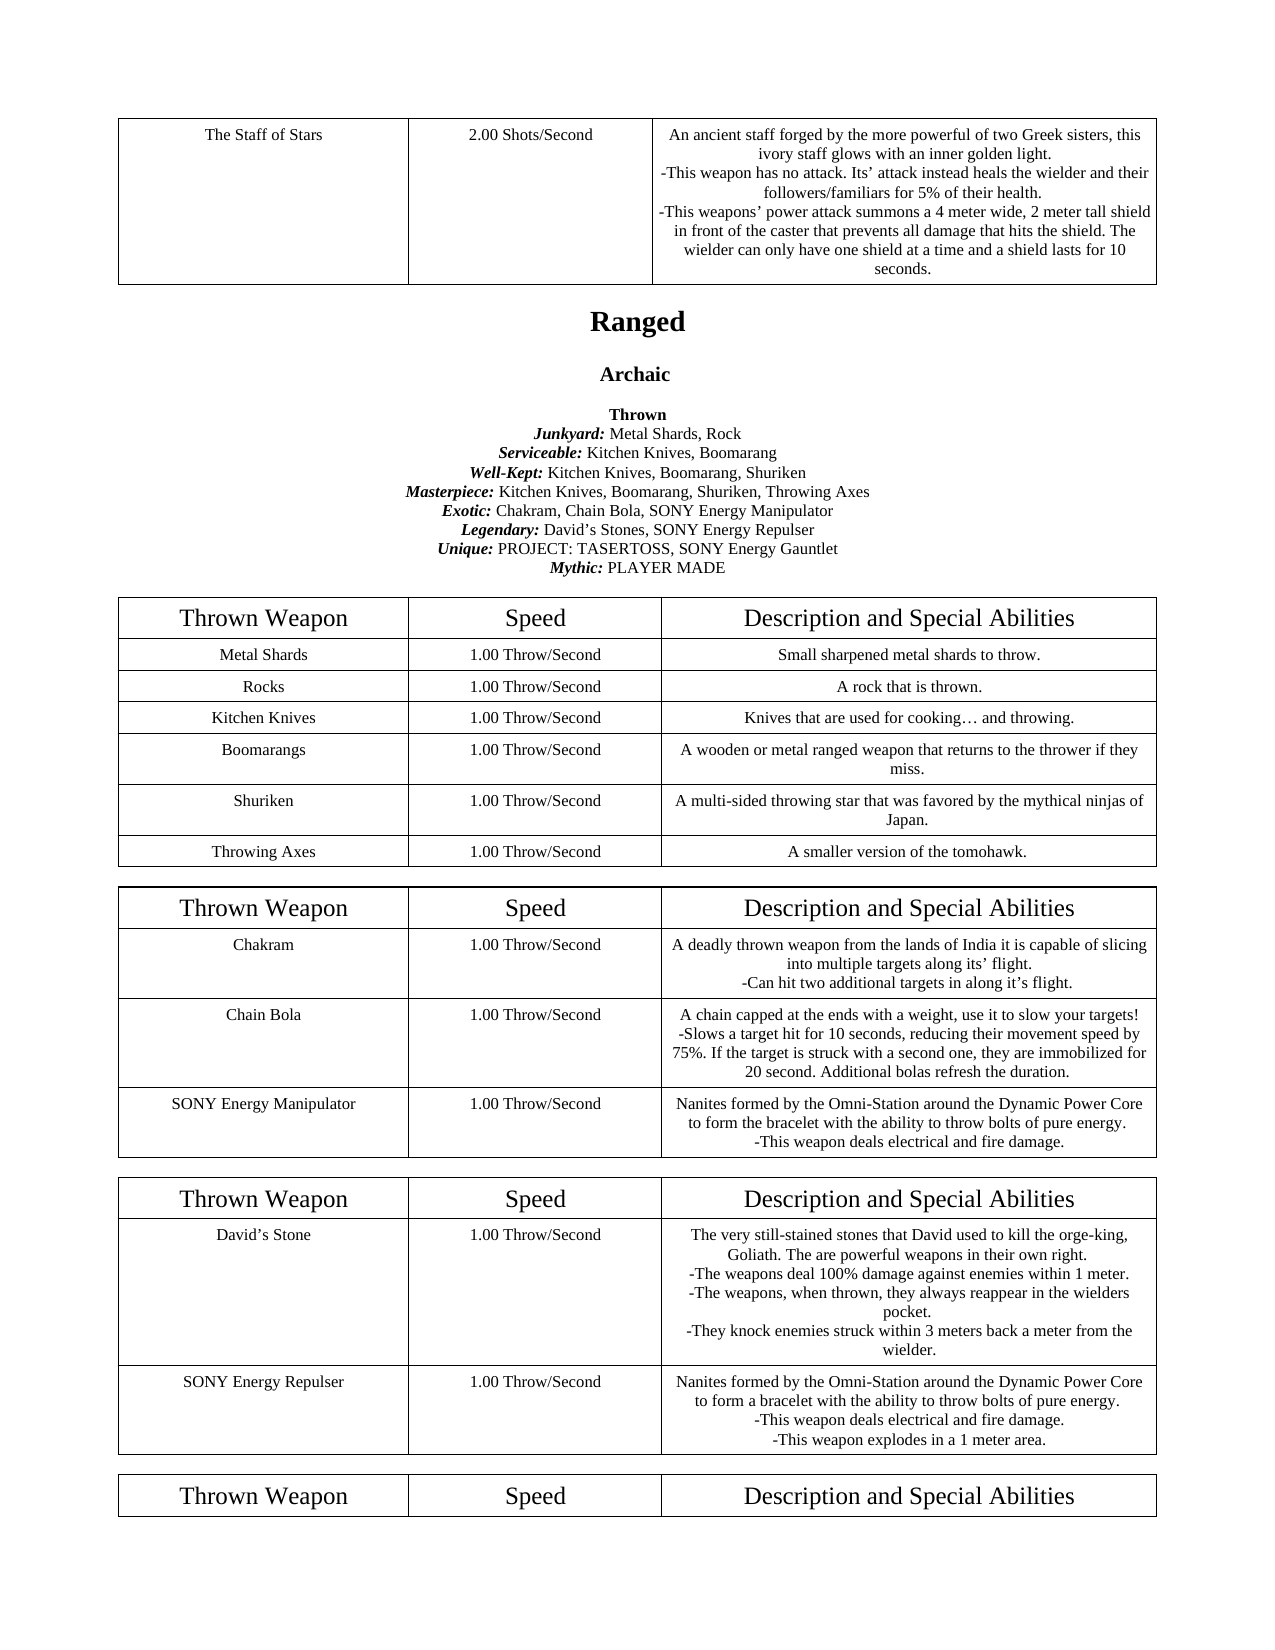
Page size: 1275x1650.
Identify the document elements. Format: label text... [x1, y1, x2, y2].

table_cell David’s Stone [119, 1219, 408, 1365]
table_cell Rocks [119, 671, 408, 701]
text Well-Kept: Kitchen Knives, Boomarang, Shuriken [118, 462, 1157, 482]
table_cell 1.00 Throw/Second [409, 671, 661, 701]
table_cell 1.00 Throw/Second [409, 785, 661, 834]
table_cell A chain capped at the ends with a weight, use it to slow your targets! -Slows a target hit for 10 seconds, reducing their movement speed by 75%. If the target is struck with a second one, they are immobilized for 20 second. Additional bolas refresh the duration. [662, 999, 1156, 1087]
text Thrown [118, 405, 1157, 424]
table_cell Kitchen Knives [119, 702, 408, 733]
table_cell Small sharpened metal shards to throw. [662, 639, 1156, 669]
text Mythic: PLAYER MADE [118, 558, 1157, 577]
table_cell SONY Energy Repulser [119, 1366, 408, 1454]
table_header Thrown Weapon [119, 598, 408, 638]
table_cell 1.00 Throw/Second [409, 1219, 661, 1365]
text Ranged [118, 304, 1157, 338]
table_cell 1.00 Throw/Second [409, 639, 661, 669]
table_header Description and Special Abilities [662, 598, 1156, 638]
table_cell SONY Energy Manipulator [119, 1088, 408, 1157]
table_header Speed [409, 888, 661, 928]
table_cell The very still-stained stones that David used to kill the orge-king, Goliath. The are powerful weapons in their own right. -The weapons deal 100% damage against enemies within 1 meter. -The weapons, when thrown, they always reappear in the wielders pocket. -They knock enemies struck within 3 meters back a meter from the wielder. [662, 1219, 1156, 1365]
table_cell Chakram [119, 929, 408, 998]
table_header Description and Special Abilities [662, 1475, 1156, 1516]
table_cell 1.00 Throw/Second [409, 1088, 661, 1157]
table_header Description and Special Abilities [662, 1178, 1156, 1218]
table_cell Throwing Axes [119, 836, 408, 866]
table_cell Metal Shards [119, 639, 408, 669]
table_cell 1.00 Throw/Second [409, 836, 661, 866]
table_cell 1.00 Throw/Second [409, 702, 661, 733]
table_cell Knives that are used for cooking… and throwing. [662, 702, 1156, 733]
table_header Description and Special Abilities [662, 888, 1156, 928]
text Exotic: Chakram, Chain Bola, SONY Energy Manipulator [118, 501, 1157, 520]
table_header Speed [409, 1178, 661, 1218]
table_cell Shuriken [119, 785, 408, 834]
table_cell Chain Bola [119, 999, 408, 1087]
table_cell 2.00 Shots/Second [409, 119, 652, 284]
table_cell A rock that is thrown. [662, 671, 1156, 701]
table_cell The Staff of Stars [119, 119, 408, 284]
table_header Thrown Weapon [119, 888, 408, 928]
table_cell 1.00 Throw/Second [409, 1366, 661, 1454]
table_header Thrown Weapon [119, 1475, 408, 1516]
table_cell Nanites formed by the Omni-Station around the Dynamic Power Core to form the bracelet with the ability to throw bolts of pure energy. -This weapon deals electrical and fire damage. [662, 1088, 1156, 1157]
text Serviceable: Kitchen Knives, Boomarang [118, 443, 1157, 462]
text Unique: PROJECT: TASERTOSS, SONY Energy Gauntlet [118, 539, 1157, 558]
table_cell An ancient staff forged by the more powerful of two Greek sisters, this ivory staff glows with an inner golden light. -This weapon has no attack. Its’ attack instead heals the wielder and their followers/familiars for 5% of their health. -This weapons’ power attack summons a 4 meter wide, 2 meter tall shield in front of the caster that prevents all damage that hits the shield. The wielder can only have one shield at a time and a shield lasts for 10 seconds. [653, 119, 1156, 284]
table_cell A wooden or metal ranged weapon that returns to the thrower if they miss. [662, 734, 1156, 784]
table_header Thrown Weapon [119, 1178, 408, 1218]
table_cell 1.00 Throw/Second [409, 734, 661, 784]
table_header Speed [409, 598, 661, 638]
table_cell A smaller version of the tomohawk. [662, 836, 1156, 866]
text Junkyard: Metal Shards, Rock [118, 424, 1157, 443]
text Archaic [118, 362, 1157, 386]
table_cell Boomarangs [119, 734, 408, 784]
table_cell A multi-sided throwing star that was favored by the mythical ninjas of Japan. [662, 785, 1156, 834]
table_header Speed [409, 1475, 661, 1516]
table_cell 1.00 Throw/Second [409, 999, 661, 1087]
table_cell Nanites formed by the Omni-Station around the Dynamic Power Core to form a bracelet with the ability to throw bolts of pure energy. -This weapon deals electrical and fire damage. -This weapon explodes in a 1 meter area. [662, 1366, 1156, 1454]
table_cell 1.00 Throw/Second [409, 929, 661, 998]
table_cell A deadly thrown weapon from the lands of India it is capable of slicing into multiple targets along its’ flight. -Can hit two additional targets in along it’s flight. [662, 929, 1156, 998]
text Masterpiece: Kitchen Knives, Boomarang, Shuriken, Throwing Axes [118, 482, 1157, 501]
text Legendary: David’s Stones, SONY Energy Repulser [118, 520, 1157, 539]
